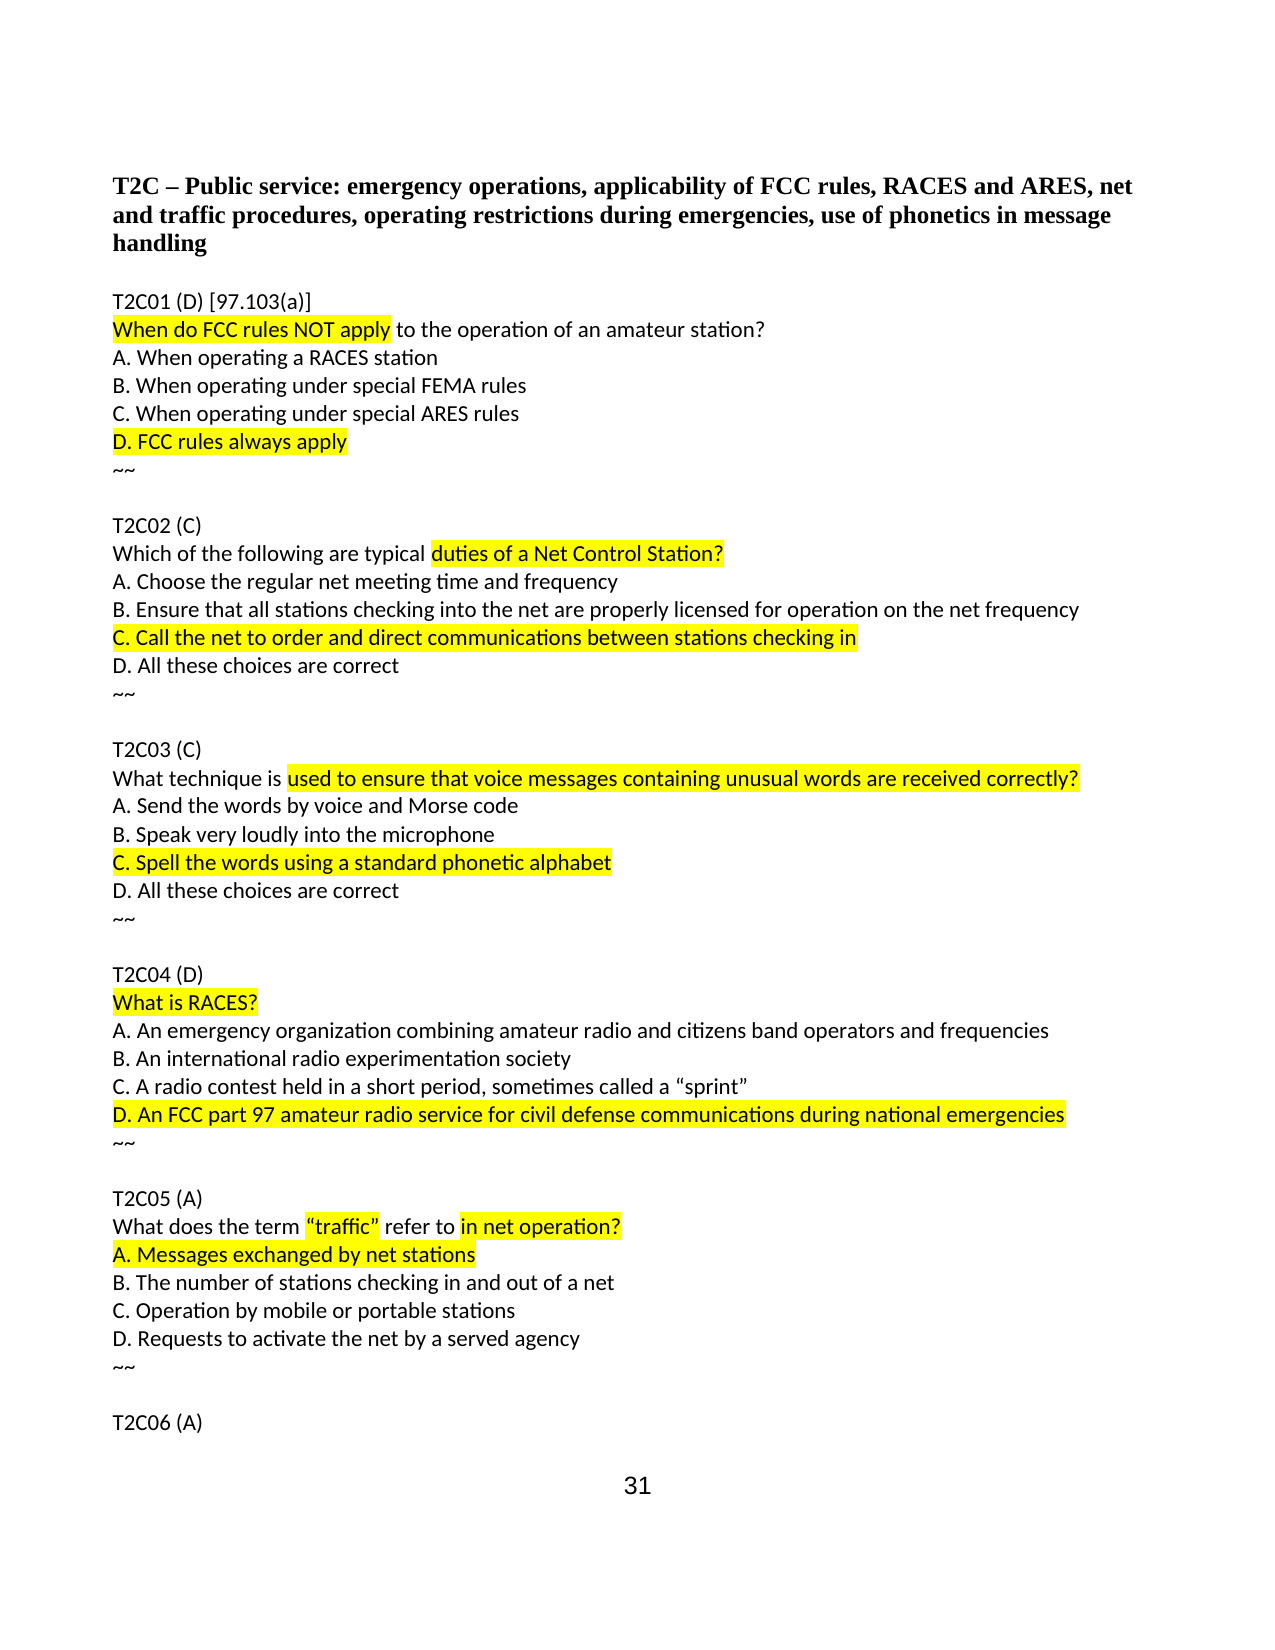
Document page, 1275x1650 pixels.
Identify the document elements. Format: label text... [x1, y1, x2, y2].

text D. An FCC part 97 amateur radio service for civil defense communications during national emergencies [112, 1100, 1162, 1128]
text What does the term “traffic” refer to in net operation? [112, 1212, 1162, 1240]
text What is RACES? [112, 988, 1162, 1016]
text B. The number of stations checking in and out of a net [112, 1268, 1162, 1296]
text T2C01 (D) [97.103(a)] [112, 287, 1162, 315]
text C. Spell the words using a standard phonetic alphabet [112, 848, 1162, 876]
text A. An emergency organization combining amateur radio and citizens band operators and frequencies [112, 1016, 1162, 1044]
text B. When operating under special FEMA rules [112, 371, 1162, 399]
text When do FCC rules NOT apply to the operation of an amateur station? [112, 315, 1162, 343]
text D. All these choices are correct [112, 876, 1162, 904]
text A. Choose the regular net meeting time and frequency [112, 567, 1162, 596]
text ~~ [112, 1352, 1162, 1380]
text T2C04 (D) [112, 960, 1162, 988]
text Which of the following are typical duties of a Net Control Station? [112, 539, 1162, 567]
subtitle T2C – Public service: emergency operations, applicability of FCC rules, RACES and ARES, net and traffic procedures, operating restrictions during emergencies, use of phonetics in message handling [112, 171, 1162, 257]
text T2C06 (A) [112, 1408, 1162, 1436]
text B. Speak very loudly into the microphone [112, 820, 1162, 848]
text ~~ [112, 1128, 1162, 1156]
text T2C03 (C) [112, 736, 1162, 764]
text A. When operating a RACES station [112, 343, 1162, 371]
text D. All these choices are correct [112, 652, 1162, 679]
text ~~ [112, 455, 1162, 483]
text ~~ [112, 904, 1162, 932]
text T2C05 (A) [112, 1184, 1162, 1212]
text A. Send the words by voice and Morse code [112, 792, 1162, 820]
text A. Messages exchanged by net stations [112, 1240, 1162, 1268]
text What technique is used to ensure that voice messages containing unusual words are received correctly? [112, 764, 1162, 792]
text C. When operating under special ARES rules [112, 399, 1162, 427]
text T2C02 (C) [112, 511, 1162, 539]
text D. Requests to activate the net by a served agency [112, 1324, 1162, 1352]
text C. A radio contest held in a short period, sometimes called a “sprint” [112, 1072, 1162, 1100]
text C. Call the net to order and direct communications between stations checking in [112, 623, 1162, 652]
text ~~ [112, 679, 1162, 708]
text B. An international radio experimentation society [112, 1044, 1162, 1072]
text B. Ensure that all stations checking into the net are properly licensed for operation on the net frequency [112, 596, 1162, 623]
text D. FCC rules always apply [112, 427, 1162, 455]
text C. Operation by mobile or portable stations [112, 1296, 1162, 1324]
